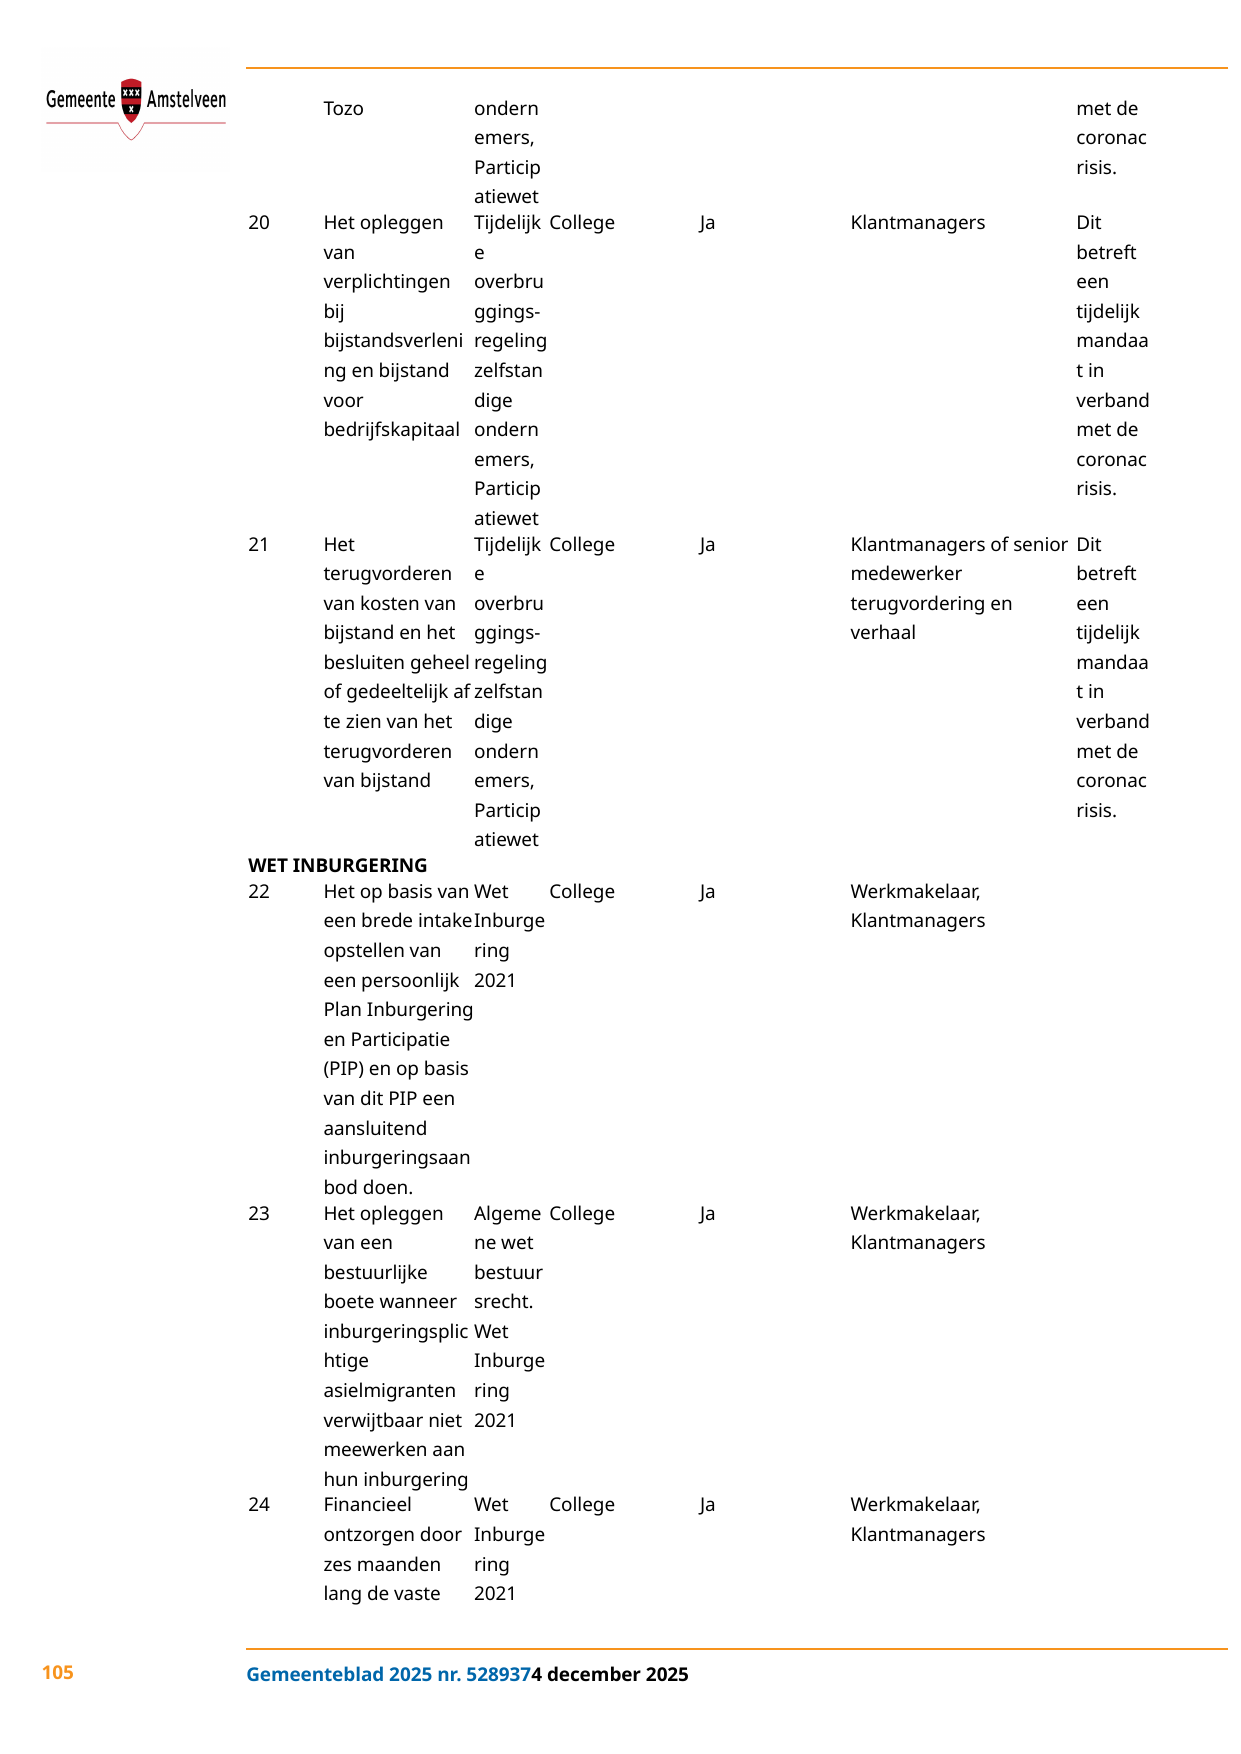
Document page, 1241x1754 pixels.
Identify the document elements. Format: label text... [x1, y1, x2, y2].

table_cell 20 [248, 209, 323, 531]
table_cell Algemene wet bestuursrecht. Wet Inburgering 2021 [474, 1200, 549, 1492]
table_cell [1076, 878, 1152, 1200]
table_cell [248, 95, 323, 209]
table_cell College [549, 531, 700, 852]
table_cell Het opleggen van verplichtingen bij bijstandsverlening en bijstand voor bedrijfskapitaal [323, 209, 474, 531]
table_cell WET INBURGERING [248, 853, 1152, 878]
table_cell College [549, 878, 700, 1200]
table_cell Klantmanagers [850, 209, 1076, 531]
table_cell Ja [700, 878, 850, 1200]
table_cell Klantmanagers of senior medewerker terugvordering en verhaal [850, 531, 1076, 852]
table_cell [700, 95, 850, 209]
table_cell [1076, 1200, 1152, 1492]
table_cell 21 [248, 531, 323, 852]
table_cell Het op basis van een brede intake opstellen van een persoonlijk Plan Inburgering en Participatie (PIP) en op basis van dit PIP een aansluitend inburgeringsaanbod doen. [323, 878, 474, 1200]
table_cell Ja [700, 531, 850, 852]
table_cell Het terugvorderen van kosten van bijstand en het besluiten geheel of gedeeltelijk af te zien van het terugvorderen van bijstand [323, 531, 474, 852]
table_cell Ja [700, 1492, 850, 1606]
table_cell Tijdelijke overbruggings- regeling zelfstandige ondernemers, Participatiewet [474, 531, 549, 852]
table_cell Dit betreft een tijdelijk mandaat in verband met de coronacrisis. [1076, 531, 1152, 852]
table_cell Tozo [323, 95, 474, 209]
table_cell [549, 95, 700, 209]
table_cell Tijdelijke overbruggings- regeling zelfstandige ondernemers, Participatiewet [474, 209, 549, 531]
table_cell 24 [248, 1492, 323, 1606]
table_cell Werkmakelaar, Klantmanagers [850, 1492, 1076, 1606]
table_cell [850, 95, 1076, 209]
table_cell 23 [248, 1200, 323, 1492]
table_cell [1076, 1492, 1152, 1606]
table_cell met de coronacrisis. [1076, 95, 1152, 209]
table_cell College [549, 1200, 700, 1492]
table_cell Werkmakelaar, Klantmanagers [850, 1200, 1076, 1492]
table_cell Dit betreft een tijdelijk mandaat in verband met de coronacrisis. [1076, 209, 1152, 531]
table_cell College [549, 209, 700, 531]
table_cell 22 [248, 878, 323, 1200]
table_cell Het opleggen van een bestuurlijke boete wanneer inburgeringsplichtige asielmigranten verwijtbaar niet meewerken aan hun inburgering [323, 1200, 474, 1492]
table_cell Wet Inburgering 2021 [474, 878, 549, 1200]
table_cell Wet Inburgering 2021 [474, 1492, 549, 1606]
table_cell College [549, 1492, 700, 1606]
table_cell ondernemers, Participatiewet [474, 95, 549, 209]
picture [41, 47, 231, 172]
table_cell Ja [700, 209, 850, 531]
table_cell Financieel ontzorgen door zes maanden lang de vaste [323, 1492, 474, 1606]
table_cell Ja [700, 1200, 850, 1492]
table_cell Werkmakelaar, Klantmanagers [850, 878, 1076, 1200]
